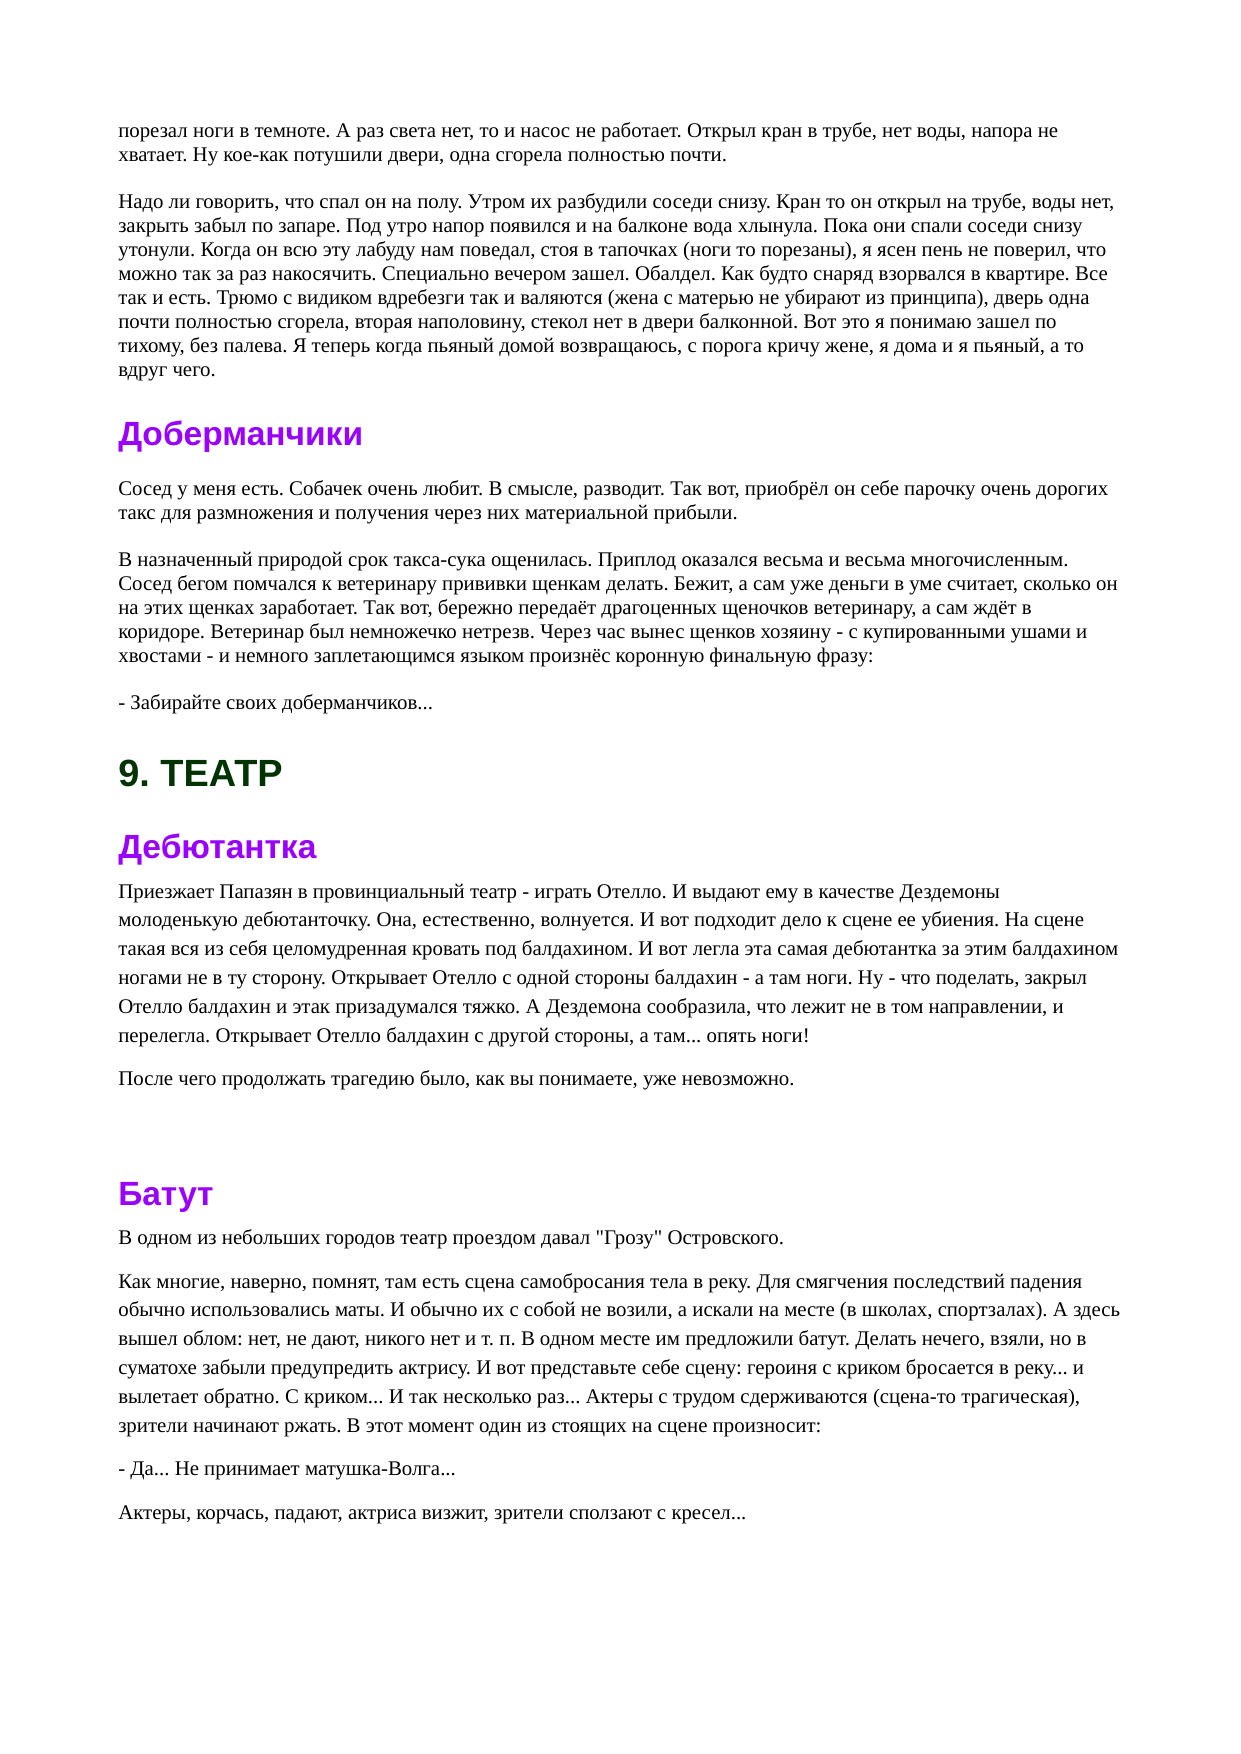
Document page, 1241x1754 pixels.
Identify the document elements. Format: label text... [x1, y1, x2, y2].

text - Да... Не принимает матушка-Волга... [118, 1456, 1122, 1480]
text - Забирайте своих доберманчиков... [118, 690, 1122, 714]
text Приезжает Папазян в провинциальный театр - играть Отелло. И выдают ему в качестве Дездемоны молоденькую дебютанточку. Она, естественно, волнуется. И вот подходит дело к сцене ее убиения. На сцене такая вся из себя целомудренная кровать под балдахином. И вот легла эта самая дебютантка за этим балдахином ногами не в ту сторону. Открывает Отелло с одной стороны балдахин - а там ноги. Ну - что поделать, закрыл Отелло балдахин и этак призадумался тяжко. А Дездемона сообразила, что лежит не в том направлении, и перелегла. Открывает Отелло балдахин с другой стороны, а там... опять ноги! [118, 878, 1122, 1047]
text В одном из небольших городов театр проездом давал "Грозу" Островского. [118, 1225, 1122, 1249]
subtitle Дебютантка [118, 827, 1122, 866]
text После чего продолжать трагедию было, как вы понимаете, уже невозможно. [118, 1066, 1122, 1090]
text порезал ноги в темноте. А раз света нет, то и насос не работает. Открыл кран в трубе, нет воды, напора не хватает. Ну кое-как потушили двери, одна сгорела полностью почти. [118, 118, 1122, 166]
text Надо ли говорить, что спал он на полу. Утром их разбудили соседи снизу. Кран то он открыл на трубе, воды нет, закрыть забыл по запаре. Под утро напор появился и на балконе вода хлынула. Пока они спали соседи снизу утонули. Когда он всю эту лабуду нам поведал, стоя в тапочках (ноги то порезаны), я ясен пень не поверил, что можно так за раз накосячить. Специально вечером зашел. Обалдел. Как будто снаряд взорвался в квартире. Все так и есть. Трюмо с видиком вдребезги так и валяются (жена с матерью не убирают из принципа), дверь одна почти полностью сгорела, вторая наполовину, стекол нет в двери балконной. Вот это я понимаю зашел по тихому, без палева. Я теперь когда пьяный домой возвращаюсь, с порога кричу жене, я дома и я пьяный, а то вдруг чего. [118, 189, 1122, 381]
text В назначенный природой срок такса-сука ощенилась. Приплод оказался весьма и весьма многочисленным. Сосед бегом помчался к ветеринару прививки щенкам делать. Бежит, а сам уже деньги в уме считает, сколько он на этих щенках заработает. Так вот, бережно передаёт драгоценных щеночков ветеринару, а сам ждёт в коридоре. Ветеринар был немножечко нетрезв. Через час вынес щенков хозяину - с купированными ушами и хвостами - и немного заплетающимся языком произнёс коронную финальную фразу: [118, 547, 1122, 667]
subtitle Батут [118, 1174, 1122, 1213]
text Как многие, наверно, помнят, там есть сцена самобросания тела в реку. Для смягчения последствий падения обычно использовались маты. И обычно их с собой не возили, а искали на месте (в школах, спортзалах). А здесь вышел облом: нет, не дают, никого нет и т. п. В одном месте им предложили батут. Делать нечего, взяли, но в суматохе забыли предупредить актрису. И вот представьте себе сцену: героиня с криком бросается в реку... и вылетает обратно. С криком... И так несколько раз... Актеры с трудом сдерживаются (сцена-то трагическая), зрители начинают ржать. В этот момент один из стоящих на сцене произносит: [118, 1268, 1122, 1437]
text Актеры, корчась, падают, актриса визжит, зрители сползают с кресел... [118, 1500, 1122, 1524]
subtitle Доберманчики [118, 414, 1122, 452]
subtitle 9. ТЕАТР [118, 750, 1122, 794]
text Сосед у меня есть. Собачек очень любит. В смысле, разводит. Так вот, приобрёл он себе парочку очень дорогих такс для размножения и получения через них материальной прибыли. [118, 476, 1122, 524]
